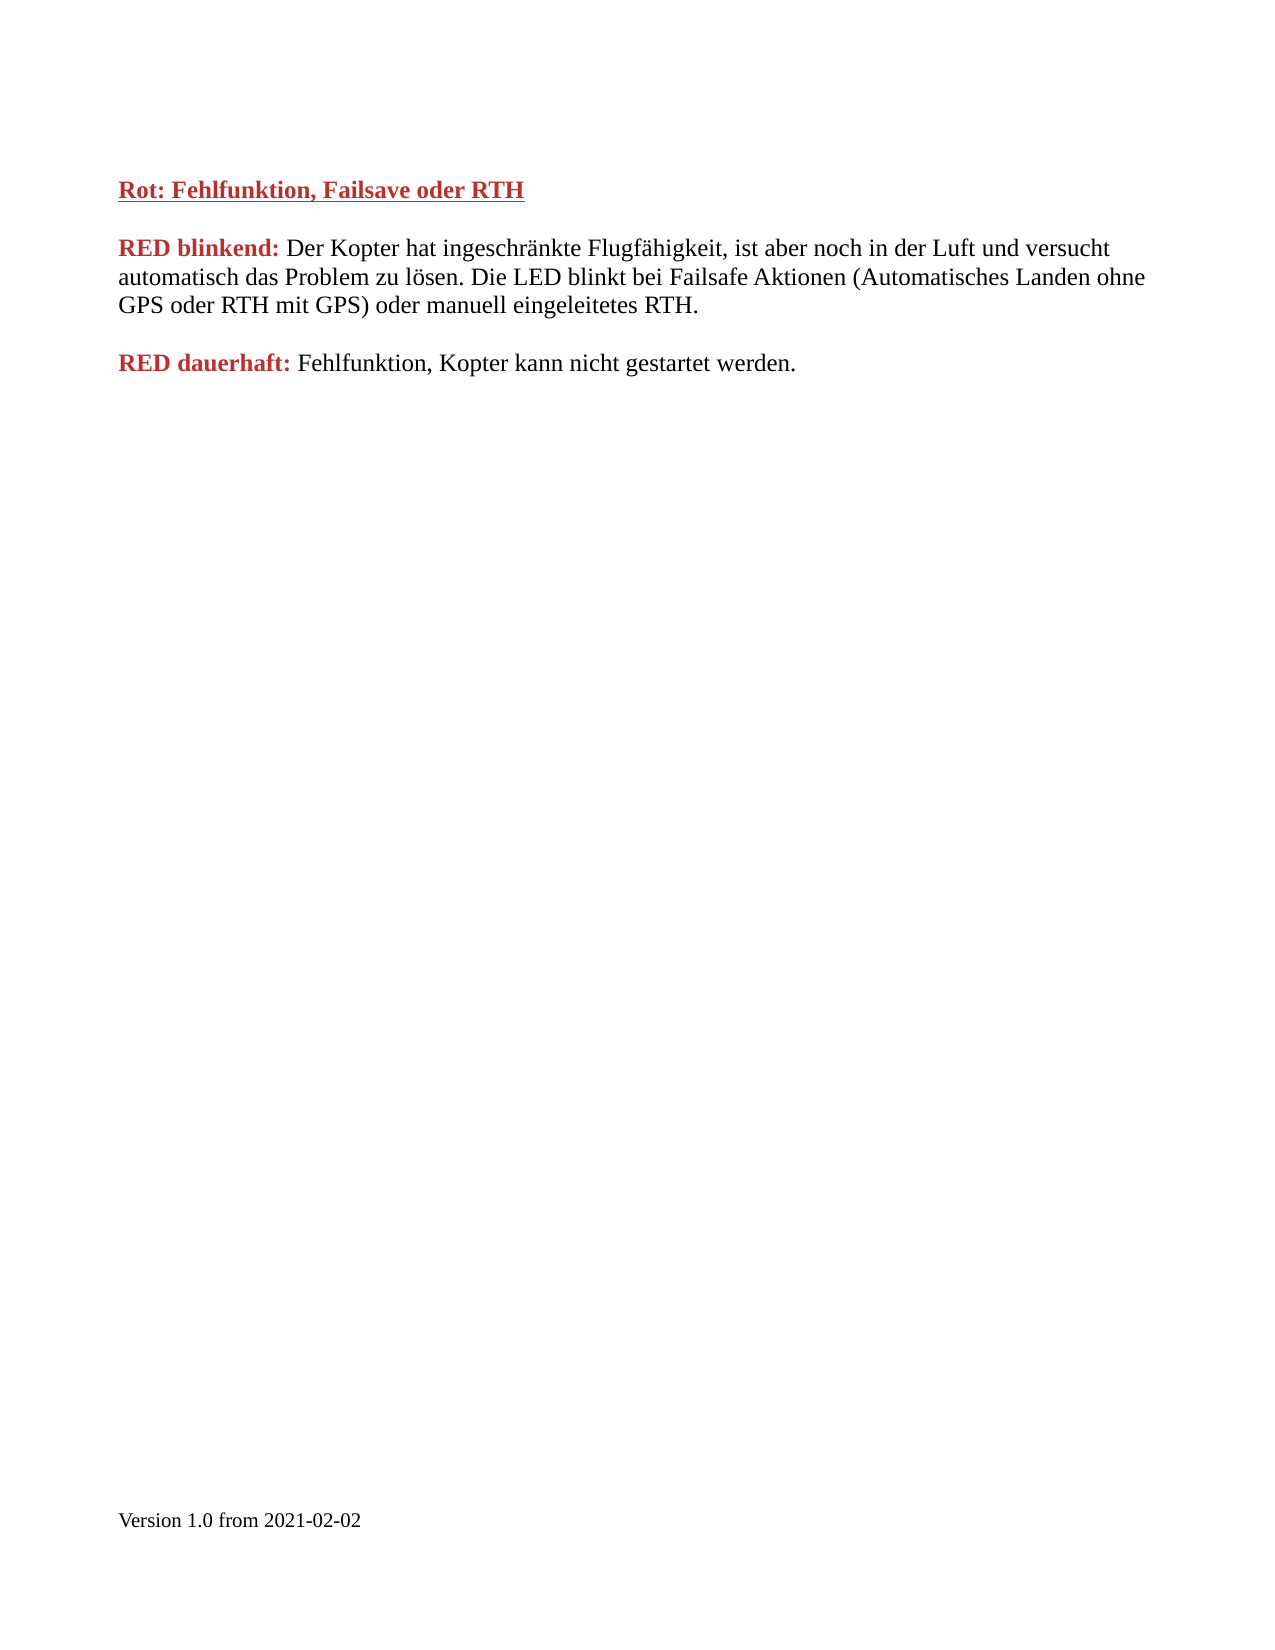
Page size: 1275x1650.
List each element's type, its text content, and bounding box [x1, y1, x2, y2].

text Rot: Fehlfunktion, Failsave oder RTH RED blinkend: Der Kopter hat ingeschränkte Flugfähigkeit, ist aber noch in der Luft und versucht automatisch das Problem zu lösen. Die LED blinkt bei Failsafe Aktionen (Automatisches Landen ohne GPS oder RTH mit GPS) oder manuell eingeleitetes RTH. RED dauerhaft: Fehlfunktion, Kopter kann nicht gestartet werden. [118, 118, 1157, 406]
